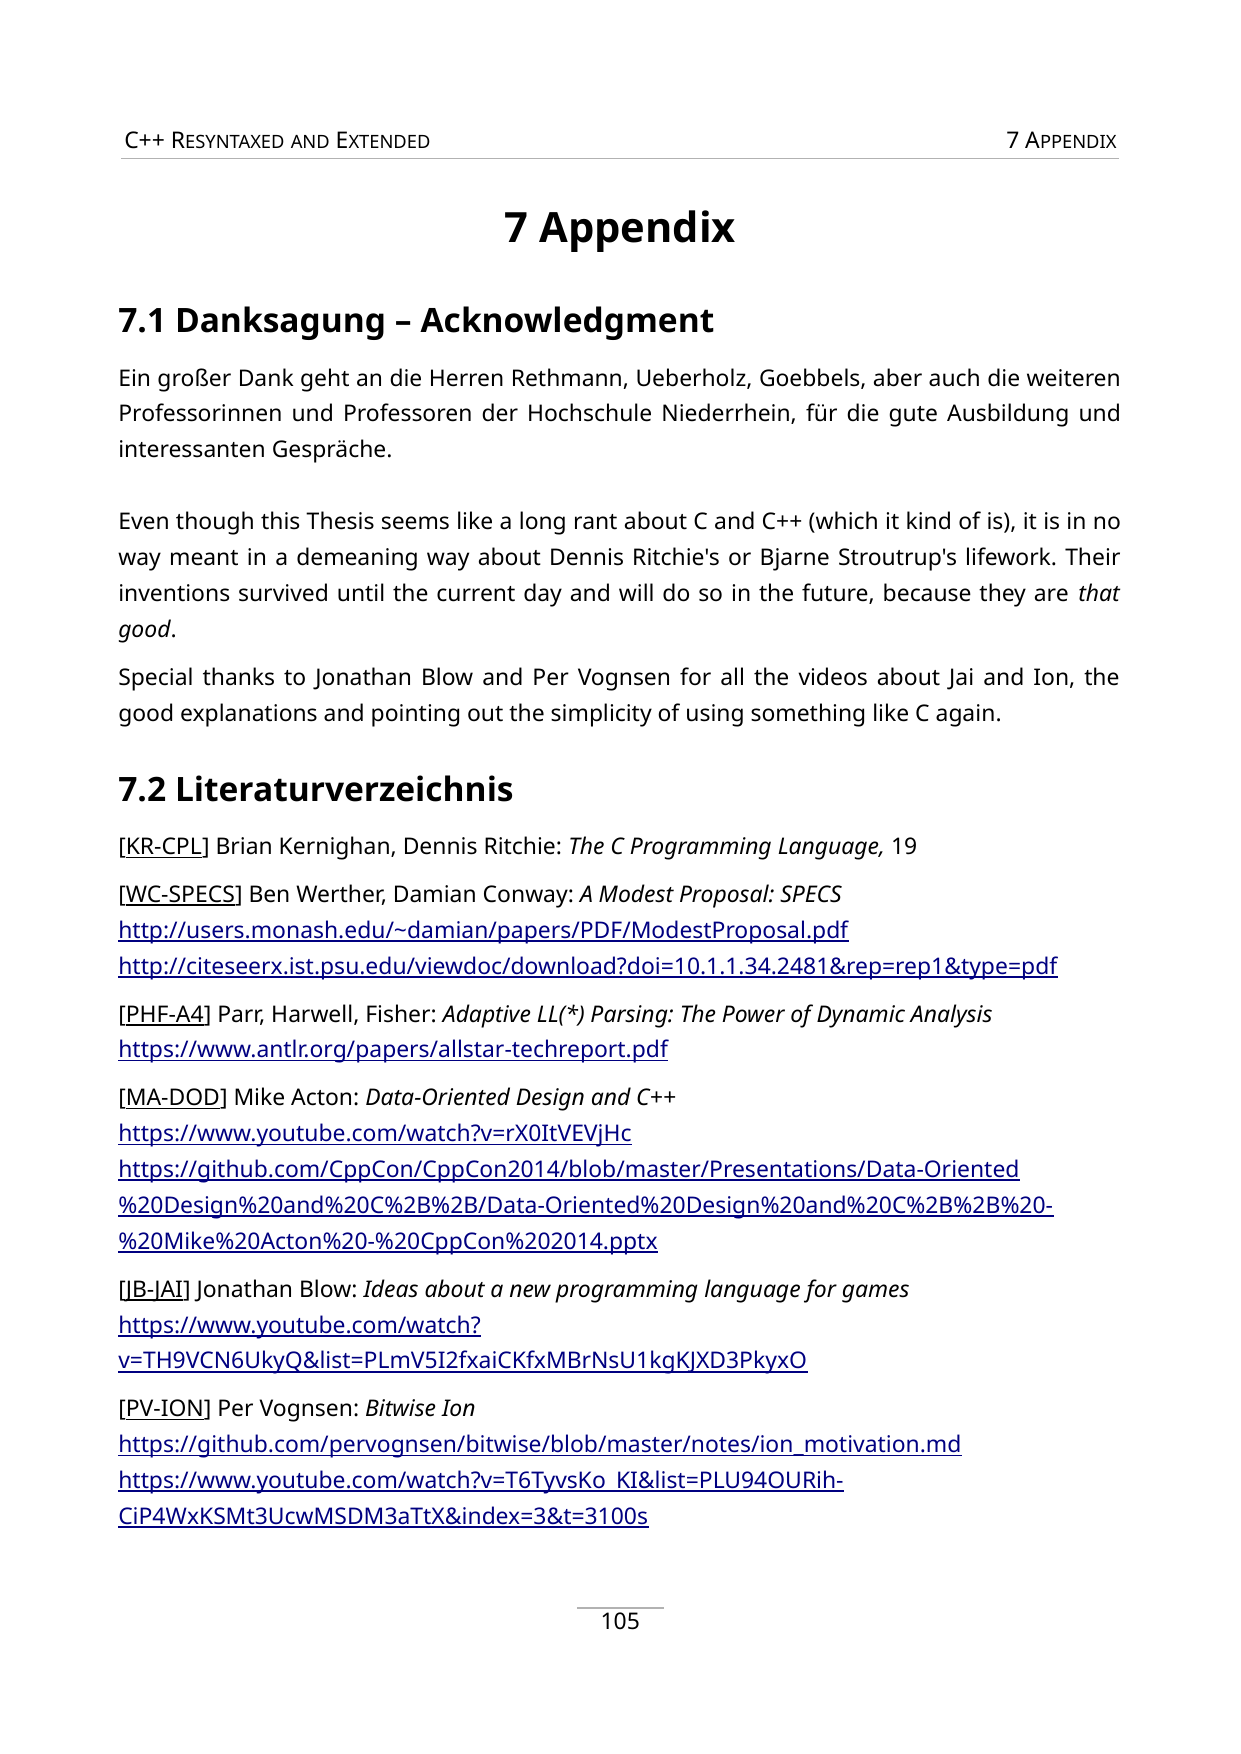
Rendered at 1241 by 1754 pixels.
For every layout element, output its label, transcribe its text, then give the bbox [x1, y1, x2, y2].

subtitle Appendix [118, 198, 1122, 255]
text [JB-JAI] Jonathan Blow: Ideas about a new programming language for games https://www.youtube.com/watch?v=TH9VCN6UkyQ&list=PLmV5I2fxaiCKfxMBrNsU1kgKJXD3PkyxO [118, 1273, 1122, 1376]
text Ein großer Dank geht an die Herren Rethmann, Ueberholz, Goebbels, aber auch die weiteren Professorinnen und Professoren der Hochschule Niederrhein, für die gute Ausbildung und interessanten Gespräche. Even though this Thesis seems like a long rant about C and C++ (which it kind of is), it is in no way meant in a demeaning way about Dennis Ritchie's or Bjarne Stroutrup's lifework. Their inventions survived until the current day and will do so in the future, because they are that good. [118, 361, 1122, 644]
subtitle Literaturverzeichnis [118, 765, 1122, 811]
text Special thanks to Jonathan Blow and Per Vognsen for all the videos about Jai and Ion, the good explanations and pointing out the simplicity of using something like C again. [118, 661, 1122, 728]
text [PV-ION] Per Vognsen: Bitwise Ion https://github.com/pervognsen/bitwise/blob/master/notes/ion_motivation.md https://www.youtube.com/watch?v=T6TyvsKo_KI&list=PLU94OURih-CiP4WxKSMt3UcwMSDM3aTtX&index=3&t=3100s [118, 1392, 1122, 1531]
text [WC-SPECS] Ben Werther, Damian Conway: A Modest Proposal: SPECS http://users.monash.edu/~damian/papers/PDF/ModestProposal.pdf http://citeseerx.ist.psu.edu/viewdoc/download?doi=10.1.1.34.2481&rep=rep1&type=pdf [118, 878, 1122, 981]
text [PHF-A4] Parr, Harwell, Fisher: Adaptive LL(*) Parsing: The Power of Dynamic Analysis https://www.antlr.org/papers/allstar-techreport.pdf [118, 997, 1122, 1065]
text [MA-DOD] Mike Acton: Data-Oriented Design and C++ https://www.youtube.com/watch?v=rX0ItVEVjHc https://github.com/CppCon/CppCon2014/blob/master/Presentations/Data-Oriented%20Design%20and%20C%2B%2B/Data-Oriented%20Design%20and%20C%2B%2B%20-%20Mike%20Acton%20-%20CppCon%202014.pptx [118, 1081, 1122, 1256]
text [KR-CPL] Brian Kernighan, Dennis Ritchie: The C Programming Language, 19 [118, 830, 1122, 861]
subtitle Danksagung – Acknowledgment [118, 296, 1122, 342]
